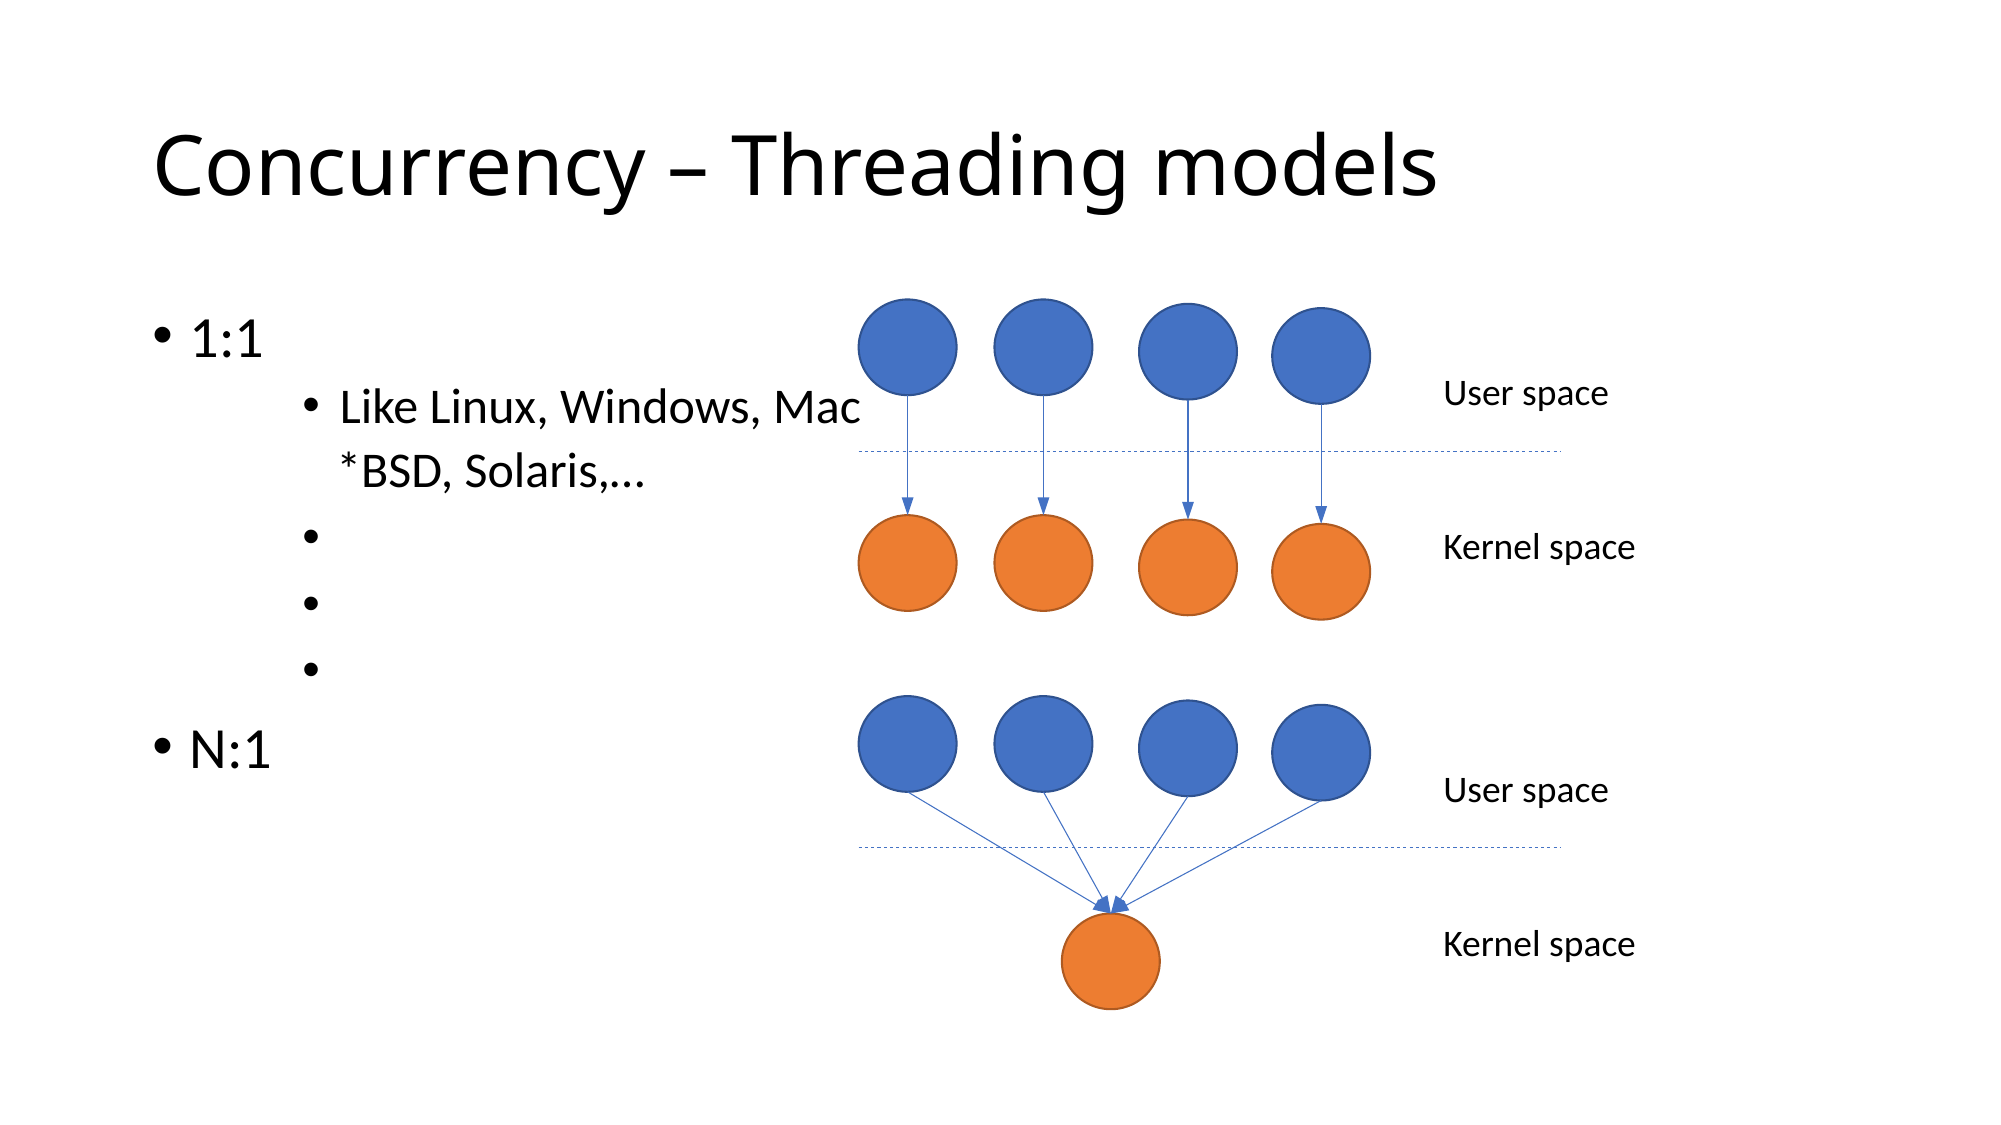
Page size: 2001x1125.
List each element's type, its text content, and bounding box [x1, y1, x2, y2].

text_box [994, 696, 1093, 792]
list 1:1 Like Linux, Windows, Mac *BSD, Solaris,… N:1 [137, 299, 1863, 1014]
text_box [1272, 308, 1371, 404]
text_box [1139, 519, 1237, 616]
text_box [858, 299, 957, 396]
text_box [994, 515, 1093, 611]
text_box Kernel space [1428, 514, 1654, 576]
text_box [1272, 523, 1371, 620]
text_box Kernel space [1428, 911, 1654, 972]
text_box [1139, 700, 1237, 797]
text_box User space [1428, 757, 1627, 818]
text_box [1272, 704, 1371, 801]
text_box [858, 696, 957, 792]
text_box [858, 515, 957, 611]
text_box [1139, 303, 1237, 400]
title Concurrency – Threading models [137, 59, 1863, 278]
text_box [994, 299, 1093, 396]
text_box [1061, 913, 1160, 1010]
text_box User space [1428, 360, 1627, 421]
